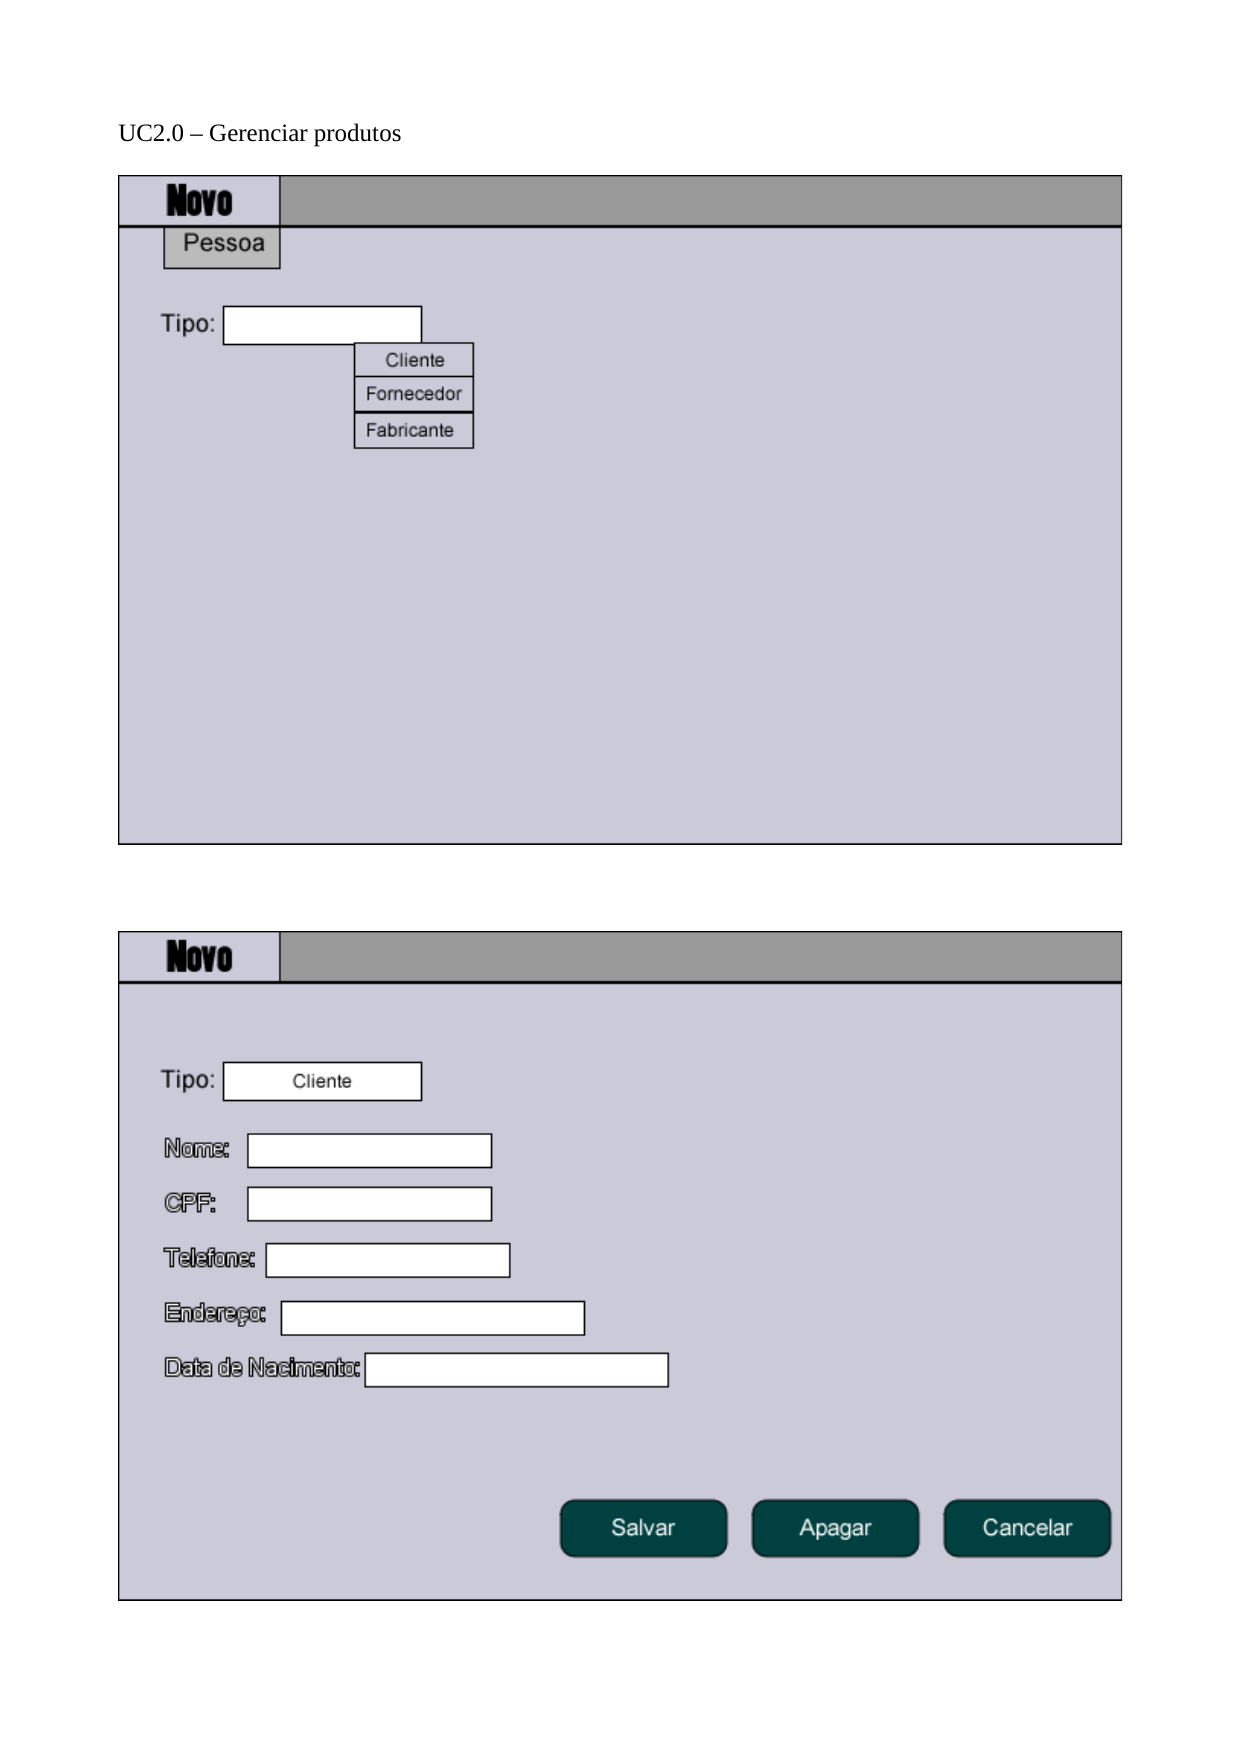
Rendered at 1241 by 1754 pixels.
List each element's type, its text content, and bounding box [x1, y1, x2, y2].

text UC2.0 – Gerenciar produtos [118, 118, 1122, 147]
